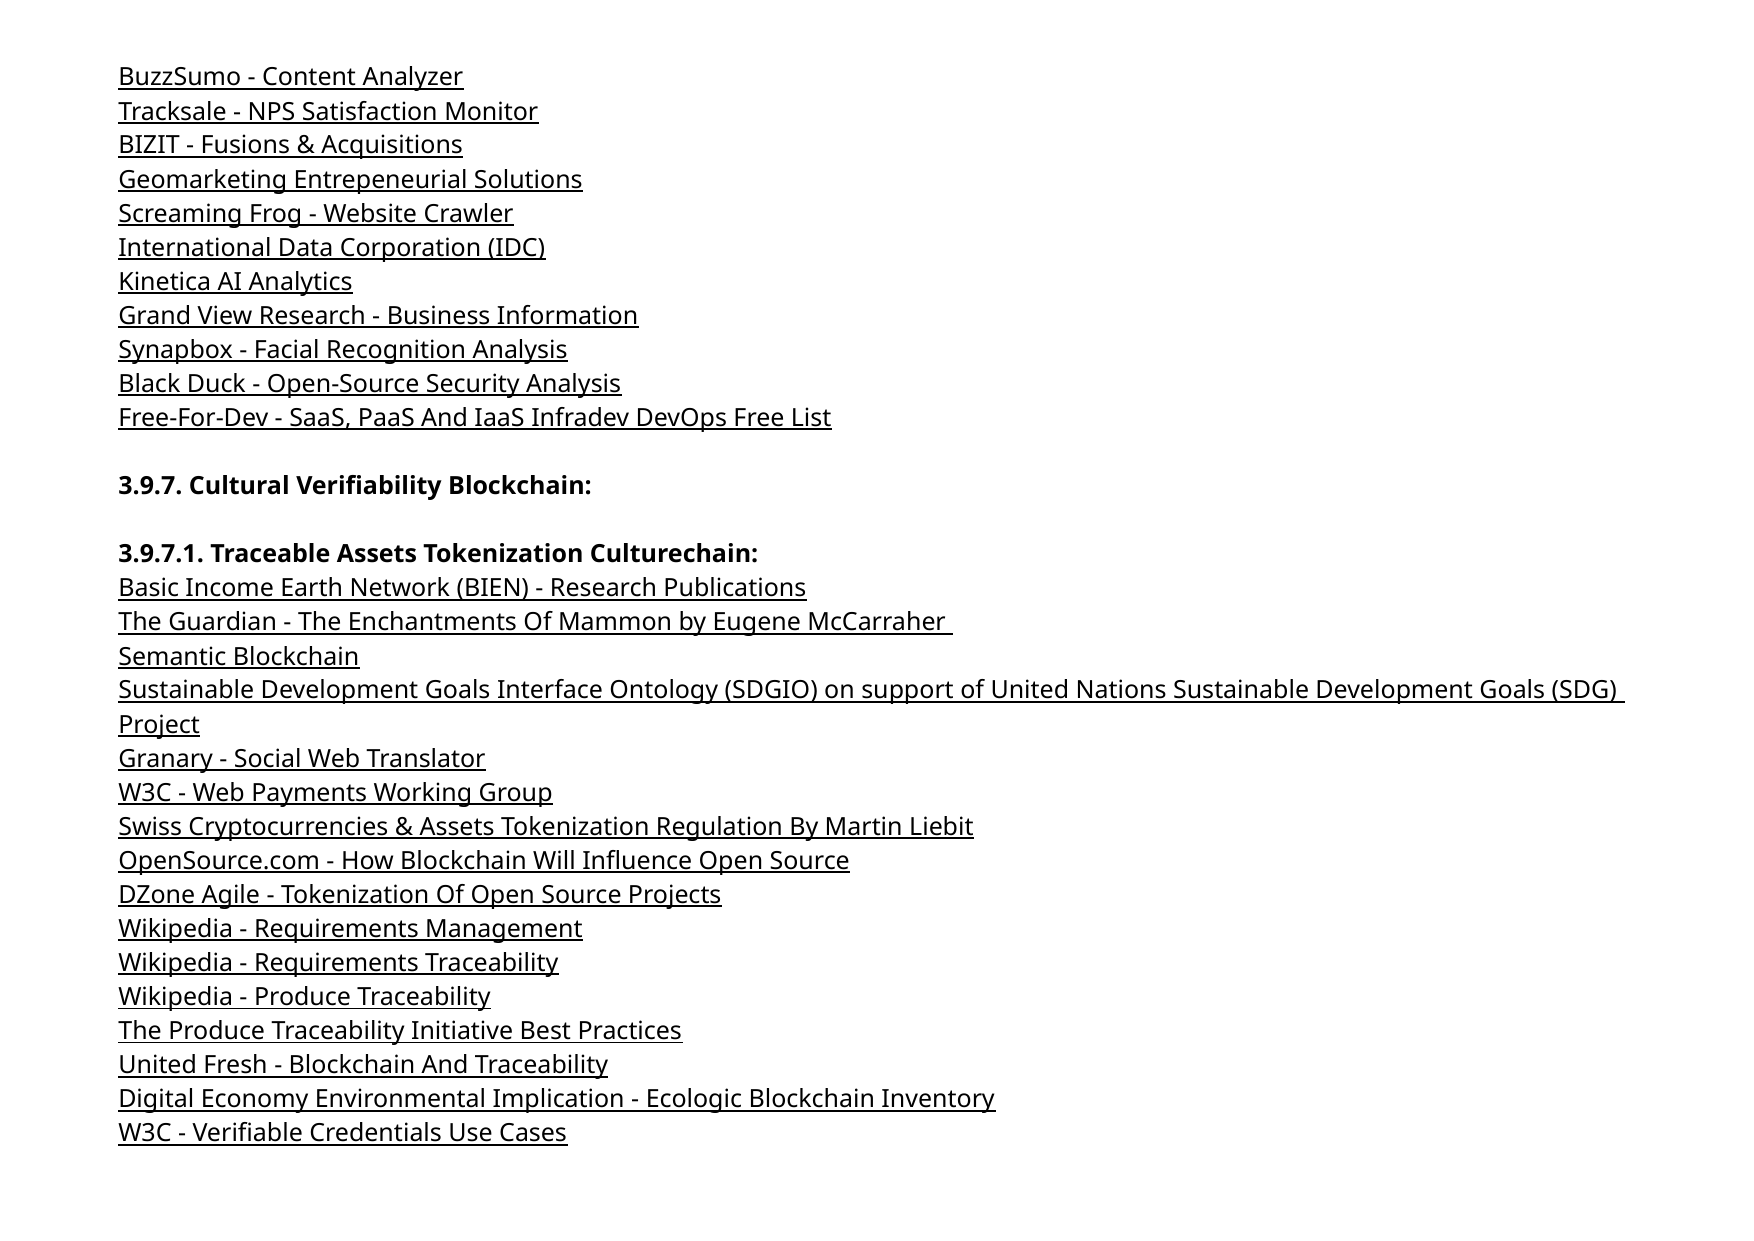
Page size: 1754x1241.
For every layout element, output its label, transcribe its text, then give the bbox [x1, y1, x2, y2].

subtitle Black Duck - Open-Source Security Analysis [118, 366, 1695, 400]
subtitle Geomarketing Entrepeneurial Solutions [118, 161, 1695, 195]
subtitle Wikipedia - Requirements Traceability [118, 945, 1695, 979]
subtitle Synapbox - Facial Recognition Analysis [118, 332, 1695, 366]
subtitle Wikipedia - Produce Traceability [118, 979, 1695, 1013]
subtitle Free-For-Dev - SaaS, PaaS And IaaS Infradev DevOps Free List [118, 400, 1695, 434]
subtitle Semantic Blockchain [118, 638, 1695, 672]
subtitle Granary - Social Web Translator [118, 740, 1695, 774]
subtitle 3.9.7.1. Traceable Assets Tokenization Culturechain: [118, 536, 1695, 570]
subtitle W3C - Verifiable Credentials Use Cases [118, 1115, 1695, 1149]
subtitle The Guardian - The Enchantments Of Mammon by Eugene McCarraher [118, 604, 1695, 638]
subtitle W3C - Web Payments Working Group [118, 774, 1695, 808]
subtitle Wikipedia - Requirements Management [118, 911, 1695, 945]
subtitle BIZIT - Fusions & Acquisitions [118, 127, 1695, 161]
subtitle Screaming Frog - Website Crawler [118, 195, 1695, 229]
subtitle Digital Economy Environmental Implication - Ecologic Blockchain Inventory [118, 1081, 1695, 1115]
subtitle Tracksale - NPS Satisfaction Monitor [118, 93, 1695, 127]
subtitle The Produce Traceability Initiative Best Practices [118, 1013, 1695, 1047]
subtitle Grand View Research - Business Information [118, 297, 1695, 332]
subtitle DZone Agile - Tokenization Of Open Source Projects [118, 877, 1695, 911]
subtitle Kinetica AI Analytics [118, 263, 1695, 297]
subtitle Basic Income Earth Network (BIEN) - Research Publications [118, 570, 1695, 604]
subtitle United Fresh - Blockchain And Traceability [118, 1047, 1695, 1081]
subtitle International Data Corporation (IDC) [118, 229, 1695, 263]
subtitle BuzzSumo - Content Analyzer [118, 59, 1695, 93]
subtitle OpenSource.com - How Blockchain Will Influence Open Source [118, 842, 1695, 877]
subtitle 3.9.7. Cultural Verifiability Blockchain: [118, 468, 1695, 502]
subtitle Swiss Cryptocurrencies & Assets Tokenization Regulation By Martin Liebit [118, 808, 1695, 842]
subtitle Sustainable Development Goals Interface Ontology (SDGIO) on support of United Nations Sustainable Development Goals (SDG) Project [118, 672, 1695, 740]
